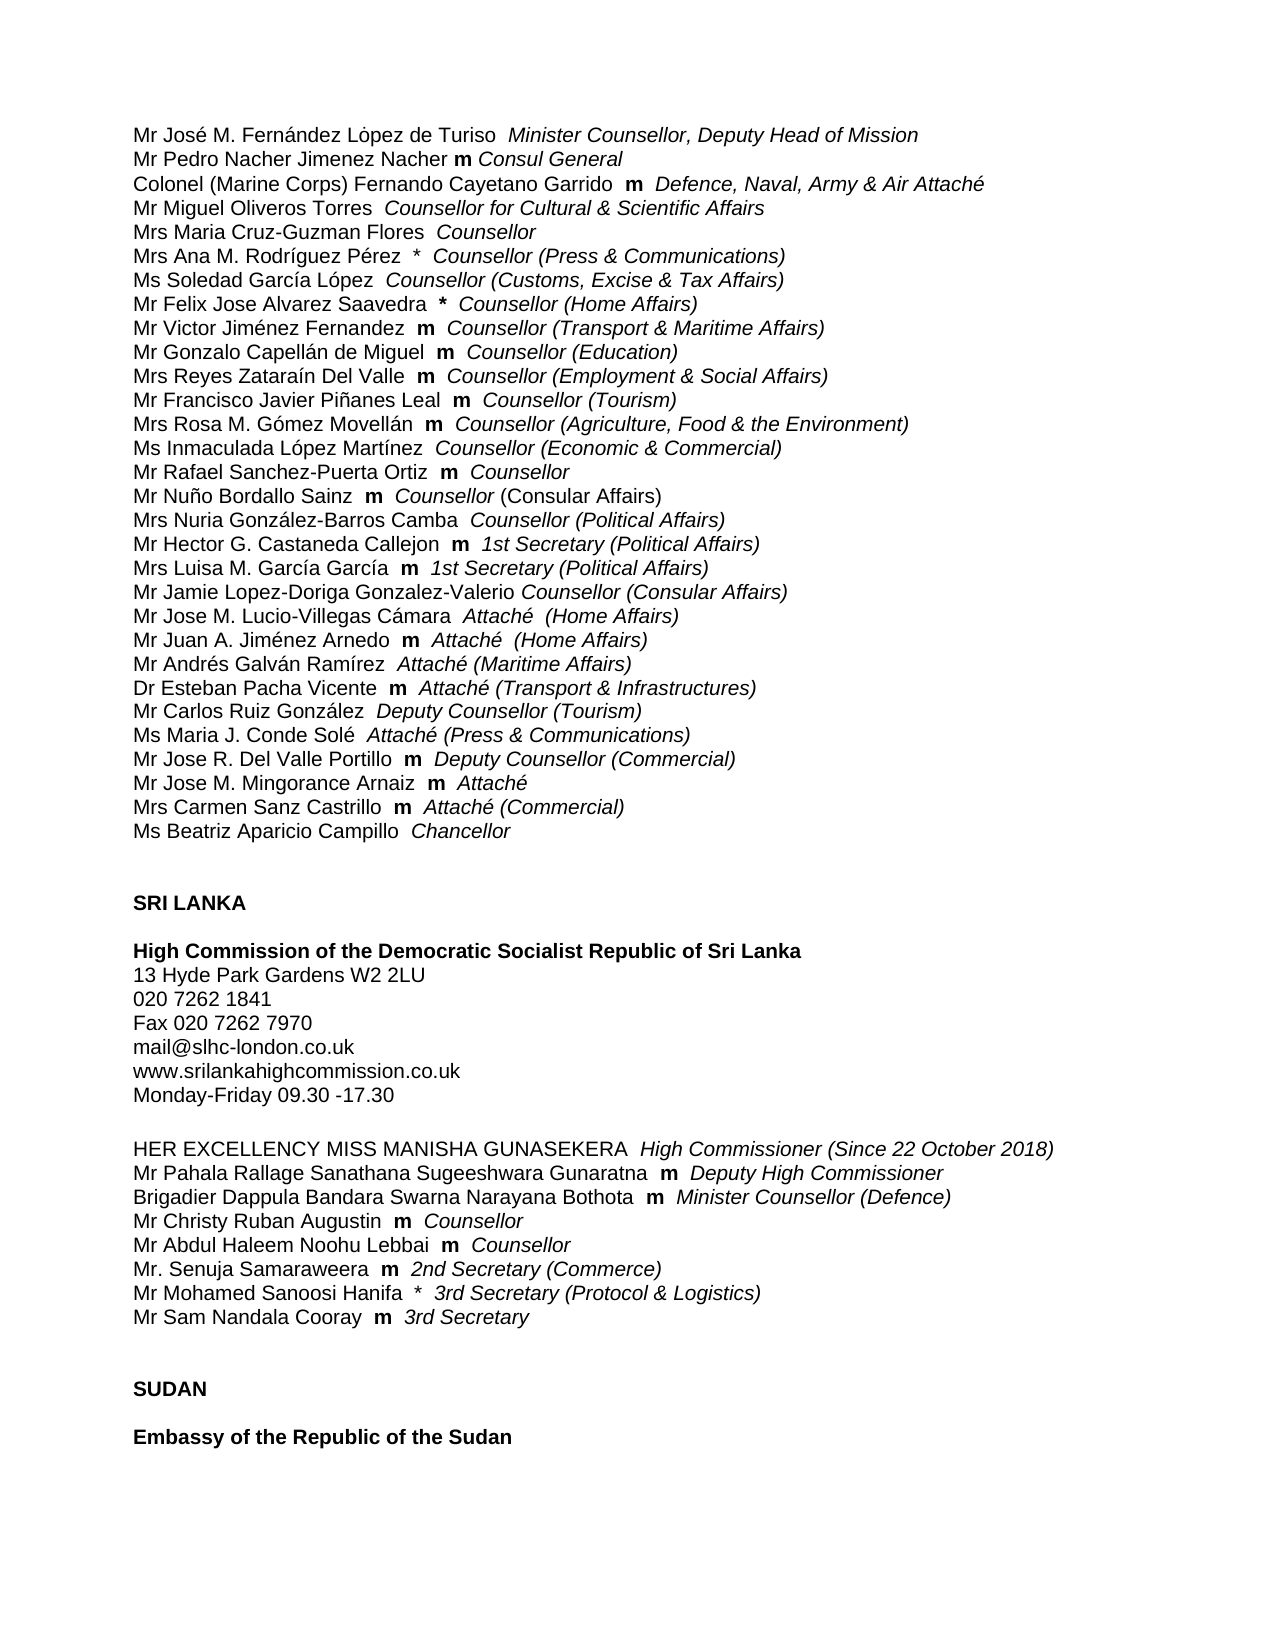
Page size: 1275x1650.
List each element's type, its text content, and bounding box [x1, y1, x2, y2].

text Mr Christy Ruban Augustin m Counsellor [133, 1209, 1181, 1233]
text Mr Andrés Galván Ramírez Attaché (Maritime Affairs) [133, 651, 1181, 675]
subtitle SUDAN [133, 1377, 1181, 1401]
text HER EXCELLENCY MISS MANISHA GUNASEKERA High Commissioner (Since 22 October 2018) [133, 1137, 1181, 1161]
text Mr Juan A. Jiménez Arnedo m Attaché (Home Affairs) [133, 627, 1181, 651]
text Mr José M. Fernández Lȯpez de Turiso Minister Counsellor, Deputy Head of Mission [133, 123, 1181, 147]
text Ms Soledad García López Counsellor (Customs, Excise & Tax Affairs) [133, 268, 1181, 292]
text Mr Francisco Javier Piñanes Leal m Counsellor (Tourism) [133, 388, 1181, 412]
text High Commission of the Democratic Socialist Republic of Sri Lanka [133, 939, 1181, 963]
text Mr Jose M. Mingorance Arnaiz m Attaché [133, 771, 1181, 795]
text Ms Beatriz Aparicio Campillo Chancellor [133, 819, 1181, 843]
text Mr Hector G. Castaneda Callejon m 1st Secretary (Political Affairs) [133, 532, 1181, 556]
text Mrs Luisa M. García García m 1st Secretary (Political Affairs) [133, 556, 1181, 579]
text Embassy of the Republic of the Sudan [133, 1425, 1181, 1449]
text Mr Jose R. Del Valle Portillo m Deputy Counsellor (Commercial) [133, 747, 1181, 771]
text Mr Felix Jose Alvarez Saavedra * Counsellor (Home Affairs) [133, 292, 1181, 316]
text Mr Pedro Nacher Jimenez Nacher m Consul General [133, 147, 1181, 171]
text Mr Carlos Ruiz González Deputy Counsellor (Tourism) [133, 699, 1181, 723]
text Mr Abdul Haleem Noohu Lebbai m Counsellor Mr. Senuja Samaraweera m 2nd Secretary (Commerce) Mr Mohamed Sanoosi Hanifa * 3rd Secretary (Protocol & Logistics) [133, 1233, 1181, 1305]
text 13 Hyde Park Gardens W2 2LU 020 7262 1841 Fax 020 7262 7970 mail@slhc-london.co.uk www.srilankahighcommission.co.uk Monday-Friday 09.30 -17.30 [133, 963, 1181, 1137]
text Mrs Reyes Zataraín Del Valle m Counsellor (Employment & Social Affairs) [133, 364, 1181, 388]
text Mr Gonzalo Capellán de Miguel m Counsellor (Education) [133, 340, 1181, 364]
text Mr Nuño Bordallo Sainz m Counsellor (Consular Affairs) [133, 484, 1181, 508]
text Ms Inmaculada López Martínez Counsellor (Economic & Commercial) [133, 436, 1181, 460]
text Mr Pahala Rallage Sanathana Sugeeshwara Gunaratna m Deputy High Commissioner [133, 1161, 1181, 1185]
text Mrs Maria Cruz-Guzman Flores Counsellor [133, 220, 1181, 244]
text Mr Miguel Oliveros Torres Counsellor for Cultural & Scientific Affairs [133, 196, 1181, 220]
text Brigadier Dappula Bandara Swarna Narayana Bothota m Minister Counsellor (Defence) [133, 1185, 1181, 1209]
text Dr Esteban Pacha Vicente m Attaché (Transport & Infrastructures) [133, 675, 1181, 699]
subtitle SRI LANKA [133, 891, 1181, 915]
text Colonel (Marine Corps) Fernando Cayetano Garrido m Defence, Naval, Army & Air Attaché [133, 171, 1181, 196]
text Mrs Ana M. Rodríguez Pérez * Counsellor (Press & Communications) [133, 244, 1181, 268]
text Mr Jose M. Lucio-Villegas Cámara Attaché (Home Affairs) [133, 603, 1181, 627]
text Mr Jamie Lopez-Doriga Gonzalez-Valerio Counsellor (Consular Affairs) [133, 579, 1181, 603]
text Mr Sam Nandala Cooray m 3rd Secretary [133, 1305, 1181, 1329]
text Mr Victor Jiménez Fernandez m Counsellor (Transport & Maritime Affairs) [133, 316, 1181, 340]
text Ms Maria J. Conde Solé Attaché (Press & Communications) [133, 723, 1181, 747]
text Mrs Nuria González-Barros Camba Counsellor (Political Affairs) [133, 508, 1181, 532]
text Mrs Carmen Sanz Castrillo m Attaché (Commercial) [133, 795, 1181, 819]
text Mrs Rosa M. Gómez Movellán m Counsellor (Agriculture, Food & the Environment) [133, 412, 1181, 436]
text Mr Rafael Sanchez-Puerta Ortiz m Counsellor [133, 460, 1181, 484]
